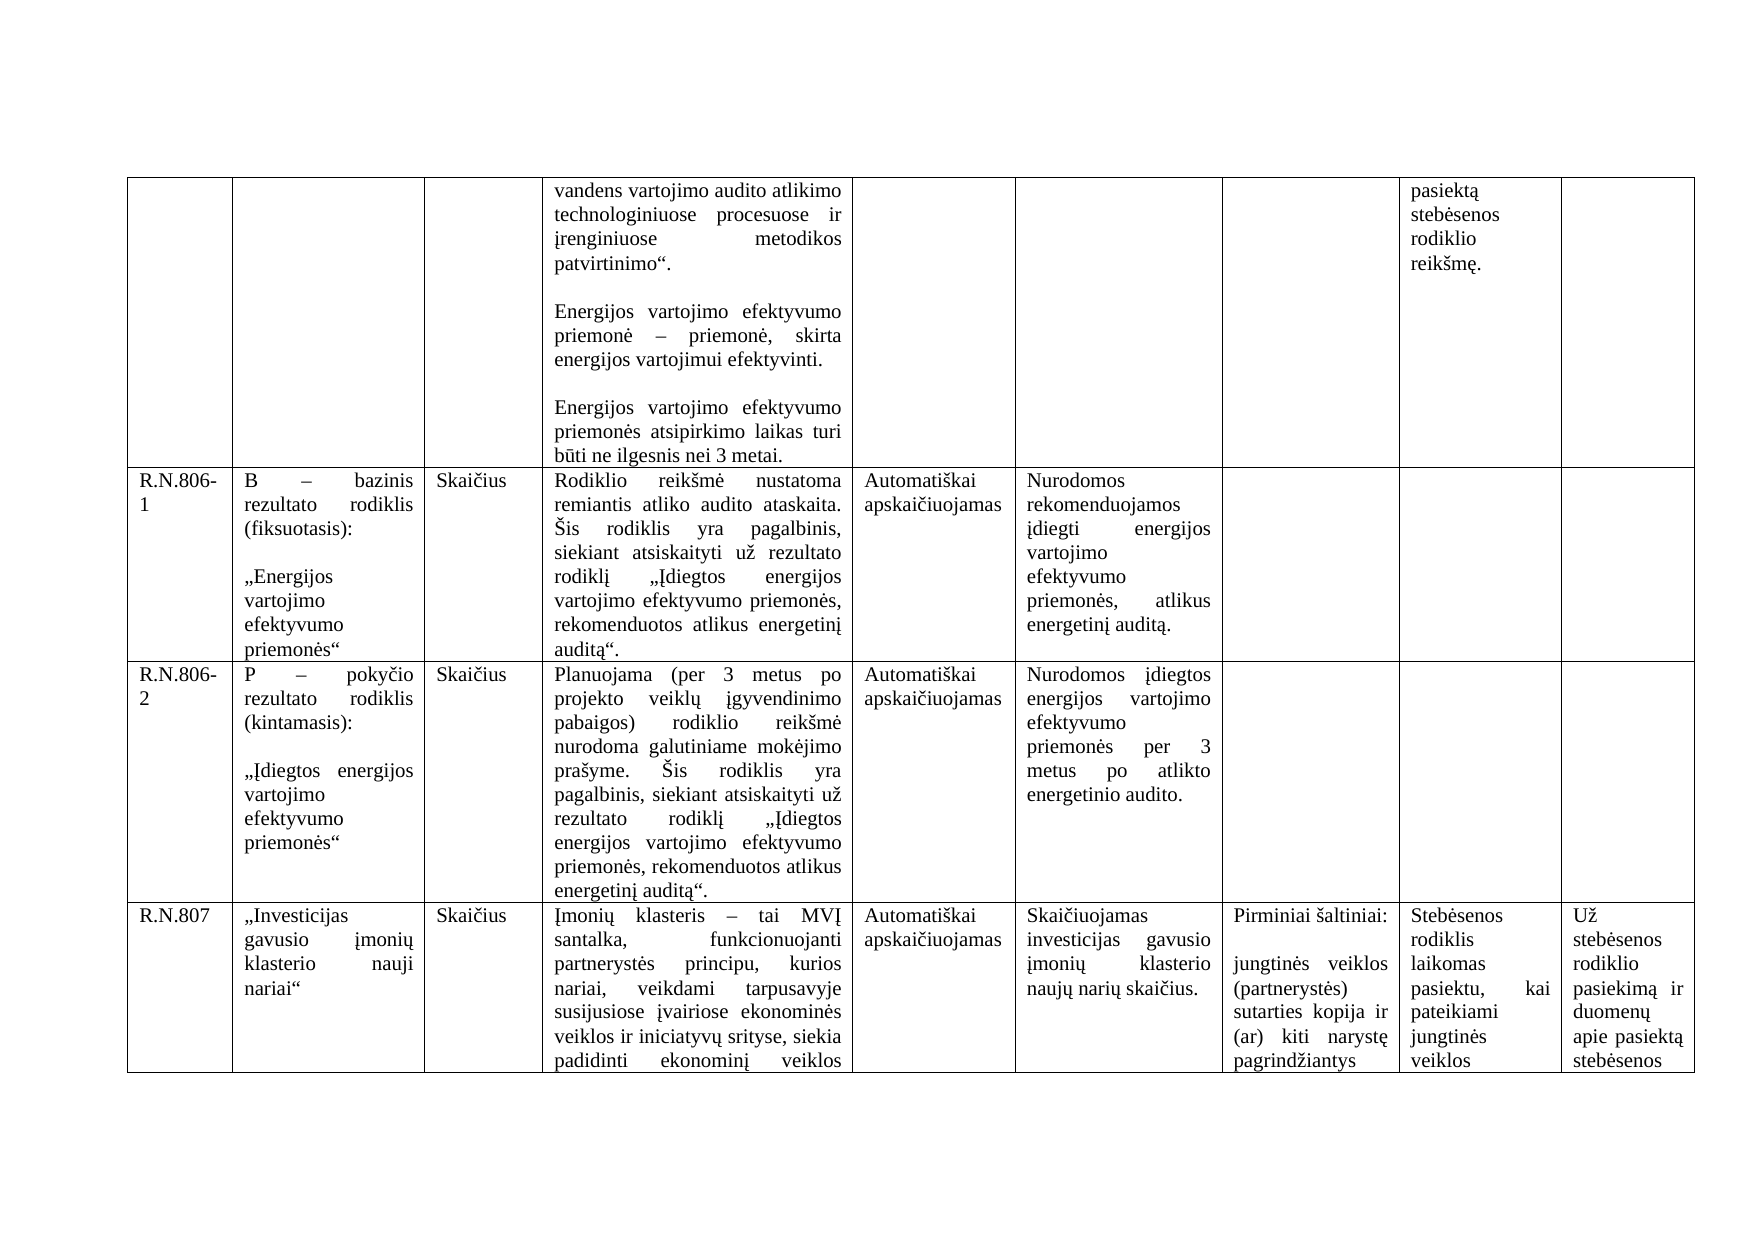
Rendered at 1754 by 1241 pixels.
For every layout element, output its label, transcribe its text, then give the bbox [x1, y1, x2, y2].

table_cell [1562, 468, 1694, 661]
table_cell [1562, 662, 1694, 902]
table_cell Skaičius [425, 903, 542, 1072]
table_cell [1400, 662, 1561, 902]
table_cell R.N.806-1 [128, 468, 232, 661]
table_cell [1223, 468, 1399, 661]
table_cell R.N.806-2 [128, 662, 232, 902]
table_cell Skaičius [425, 468, 542, 661]
table_cell [233, 178, 424, 467]
table_cell R.N.807 [128, 903, 232, 1072]
table_cell Nurodomos įdiegtos energijos vartojimo efektyvumo priemonės per 3 metus po atlikto energetinio audito. [1016, 662, 1222, 902]
table_cell Skaičius [425, 662, 542, 902]
table_cell Skaičiuojamas investicijas gavusio įmonių klasterio naujų narių skaičius. [1016, 903, 1222, 1072]
table_cell vandens vartojimo audito atlikimo technologiniuose procesuose ir įrenginiuose metodikos patvirtinimo“. Energijos vartojimo efektyvumo priemonė – priemonė, skirta energijos vartojimui efektyvinti. Energijos vartojimo efektyvumo priemonės atsipirkimo laikas turi būti ne ilgesnis nei 3 metai. [543, 178, 852, 467]
table_cell [425, 178, 542, 467]
table_cell [1562, 178, 1694, 467]
table_cell Automatiškai apskaičiuojamas [853, 468, 1015, 661]
table_cell Įmonių klasteris – tai MVĮ santalka, funkcionuojanti partnerystės principu, kurios nariai, veikdami tarpusavyje susijusiose įvairiose ekonominės veiklos ir iniciatyvų srityse, siekia padidinti ekonominį veiklos [543, 903, 852, 1072]
table_cell pasiektą stebėsenos rodiklio reikšmę. [1400, 178, 1561, 467]
table_cell [1016, 178, 1222, 467]
table_cell „Investicijas gavusio įmonių klasterio nauji nariai“ [233, 903, 424, 1072]
table_cell Automatiškai apskaičiuojamas [853, 662, 1015, 902]
table_cell [1223, 178, 1399, 467]
table_cell Nurodomos rekomenduojamos įdiegti energijos vartojimo efektyvumo priemonės, atlikus energetinį auditą. [1016, 468, 1222, 661]
table_cell Rodiklio reikšmė nustatoma remiantis atliko audito ataskaita. Šis rodiklis yra pagalbinis, siekiant atsiskaityti už rezultato rodiklį „Įdiegtos energijos vartojimo efektyvumo priemonės, rekomenduotos atlikus energetinį auditą“. [543, 468, 852, 661]
table_cell [853, 178, 1015, 467]
table_cell P – pokyčio rezultato rodiklis (kintamasis): „Įdiegtos energijos vartojimo efektyvumo priemonės“ [233, 662, 424, 902]
table_cell Automatiškai apskaičiuojamas [853, 903, 1015, 1072]
table_cell B – bazinis rezultato rodiklis (fiksuotasis): „Energijos vartojimo efektyvumo priemonės“ [233, 468, 424, 661]
table_cell Planuojama (per 3 metus po projekto veiklų įgyvendinimo pabaigos) rodiklio reikšmė nurodoma galutiniame mokėjimo prašyme. Šis rodiklis yra pagalbinis, siekiant atsiskaityti už rezultato rodiklį „Įdiegtos energijos vartojimo efektyvumo priemonės, rekomenduotos atlikus energetinį auditą“. [543, 662, 852, 902]
table_cell [1223, 662, 1399, 902]
table_cell Stebėsenos rodiklis laikomas pasiektu, kai pateikiami jungtinės veiklos [1400, 903, 1561, 1072]
table_cell Pirminiai šaltiniai: jungtinės veiklos (partnerystės) sutarties kopija ir (ar) kiti narystę pagrindžiantys [1223, 903, 1399, 1072]
table_cell [1400, 468, 1561, 661]
table_cell [128, 178, 232, 467]
table_cell Už stebėsenos rodiklio pasiekimą ir duomenų apie pasiektą stebėsenos [1562, 903, 1694, 1072]
